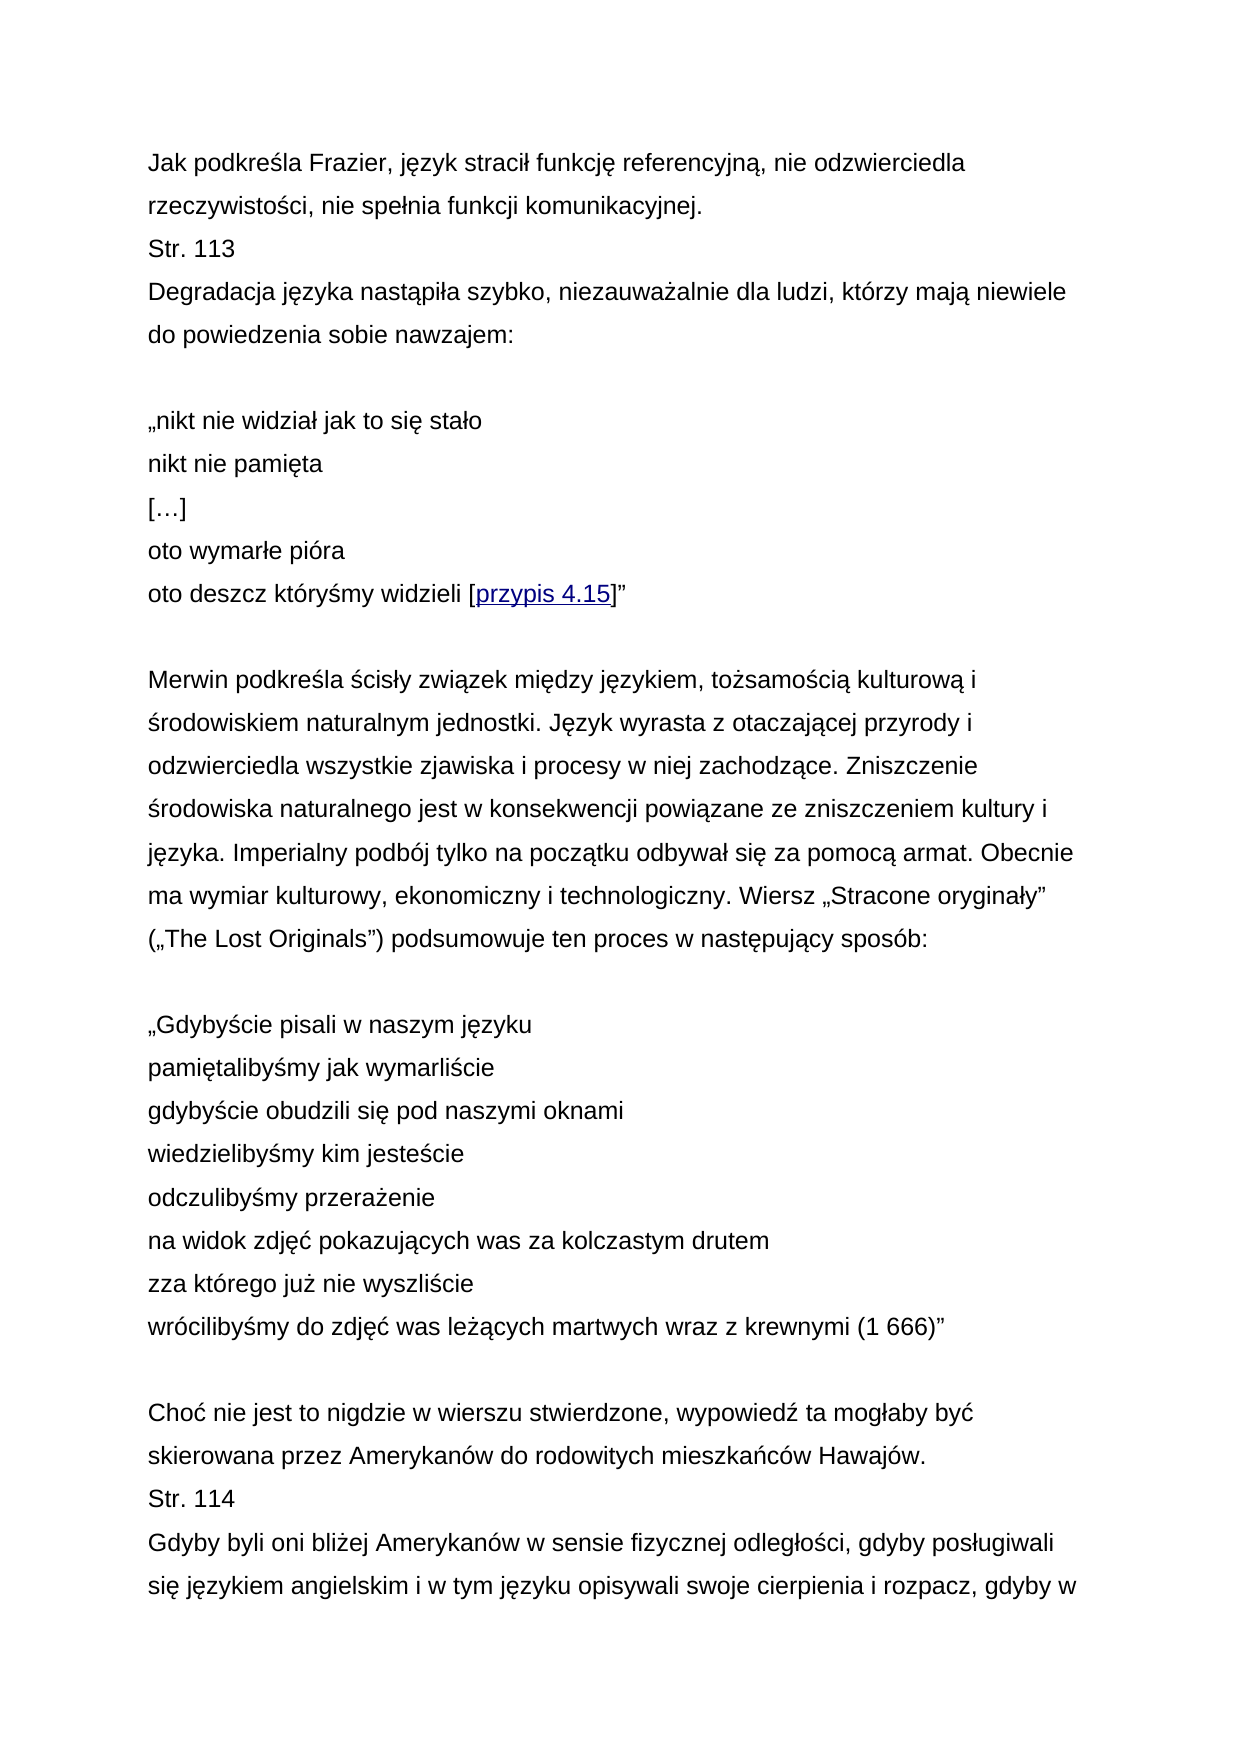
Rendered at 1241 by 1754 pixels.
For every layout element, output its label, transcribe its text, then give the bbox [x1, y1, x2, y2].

text Str. 113 [148, 234, 1093, 263]
text odczulibyśmy przerażenie [148, 1183, 1093, 1211]
text Choć nie jest to nigdzie w wierszu stwierdzone, wypowiedź ta mogłaby być skierowana przez Amerykanów do rodowitych mieszkańców Hawajów. [148, 1398, 1093, 1470]
text Degradacja języka nastąpiła szybko, niezauważalnie dla ludzi, którzy mają niewiele do powiedzenia sobie nawzajem: [148, 277, 1093, 349]
text na widok zdjęć pokazujących was za kolczastym drutem [148, 1226, 1093, 1254]
text „nikt nie widział jak to się stało [148, 406, 1093, 435]
text oto wymarłe pióra [148, 536, 1093, 564]
text zza którego już nie wyszliście [148, 1269, 1093, 1298]
text […] [148, 493, 1093, 521]
text wrócilibyśmy do zdjęć was leżących martwych wraz z krewnymi (1 666)” [148, 1312, 1093, 1341]
text Gdyby byli oni bliżej Amerykanów w sensie fizycznej odległości, gdyby posługiwali się językiem angielskim i w tym języku opisywali swoje cierpienia i rozpacz, gdyby w [148, 1528, 1093, 1599]
text „Gdybyście pisali w naszym języku [148, 1010, 1093, 1039]
text Merwin podkreśla ścisły związek między językiem, tożsamością kulturową i środowiskiem naturalnym jednostki. Język wyrasta z otaczającej przyrody i odzwierciedla wszystkie zjawiska i procesy w niej zachodzące. Zniszczenie środowiska naturalnego jest w konsekwencji powiązane ze zniszczeniem kultury i języka. Imperialny podbój tylko na początku odbywał się za pomocą armat. Obecnie ma wymiar kulturowy, ekonomiczny i technologiczny. Wiersz „Stracone oryginały” („The Lost Originals”) podsumowuje ten proces w następujący sposób: [148, 665, 1093, 953]
text Str. 114 [148, 1484, 1093, 1513]
text pamiętalibyśmy jak wymarliście [148, 1053, 1093, 1082]
text wiedzielibyśmy kim jesteście [148, 1139, 1093, 1168]
text oto deszcz któryśmy widzieli [przypis 4.15]” [148, 579, 1093, 608]
text gdybyście obudzili się pod naszymi oknami [148, 1096, 1093, 1125]
text nikt nie pamięta [148, 449, 1093, 478]
text Jak podkreśla Frazier, język stracił funkcję referencyjną, nie odzwierciedla rzeczywistości, nie spełnia funkcji komunikacyjnej. [148, 148, 1093, 219]
